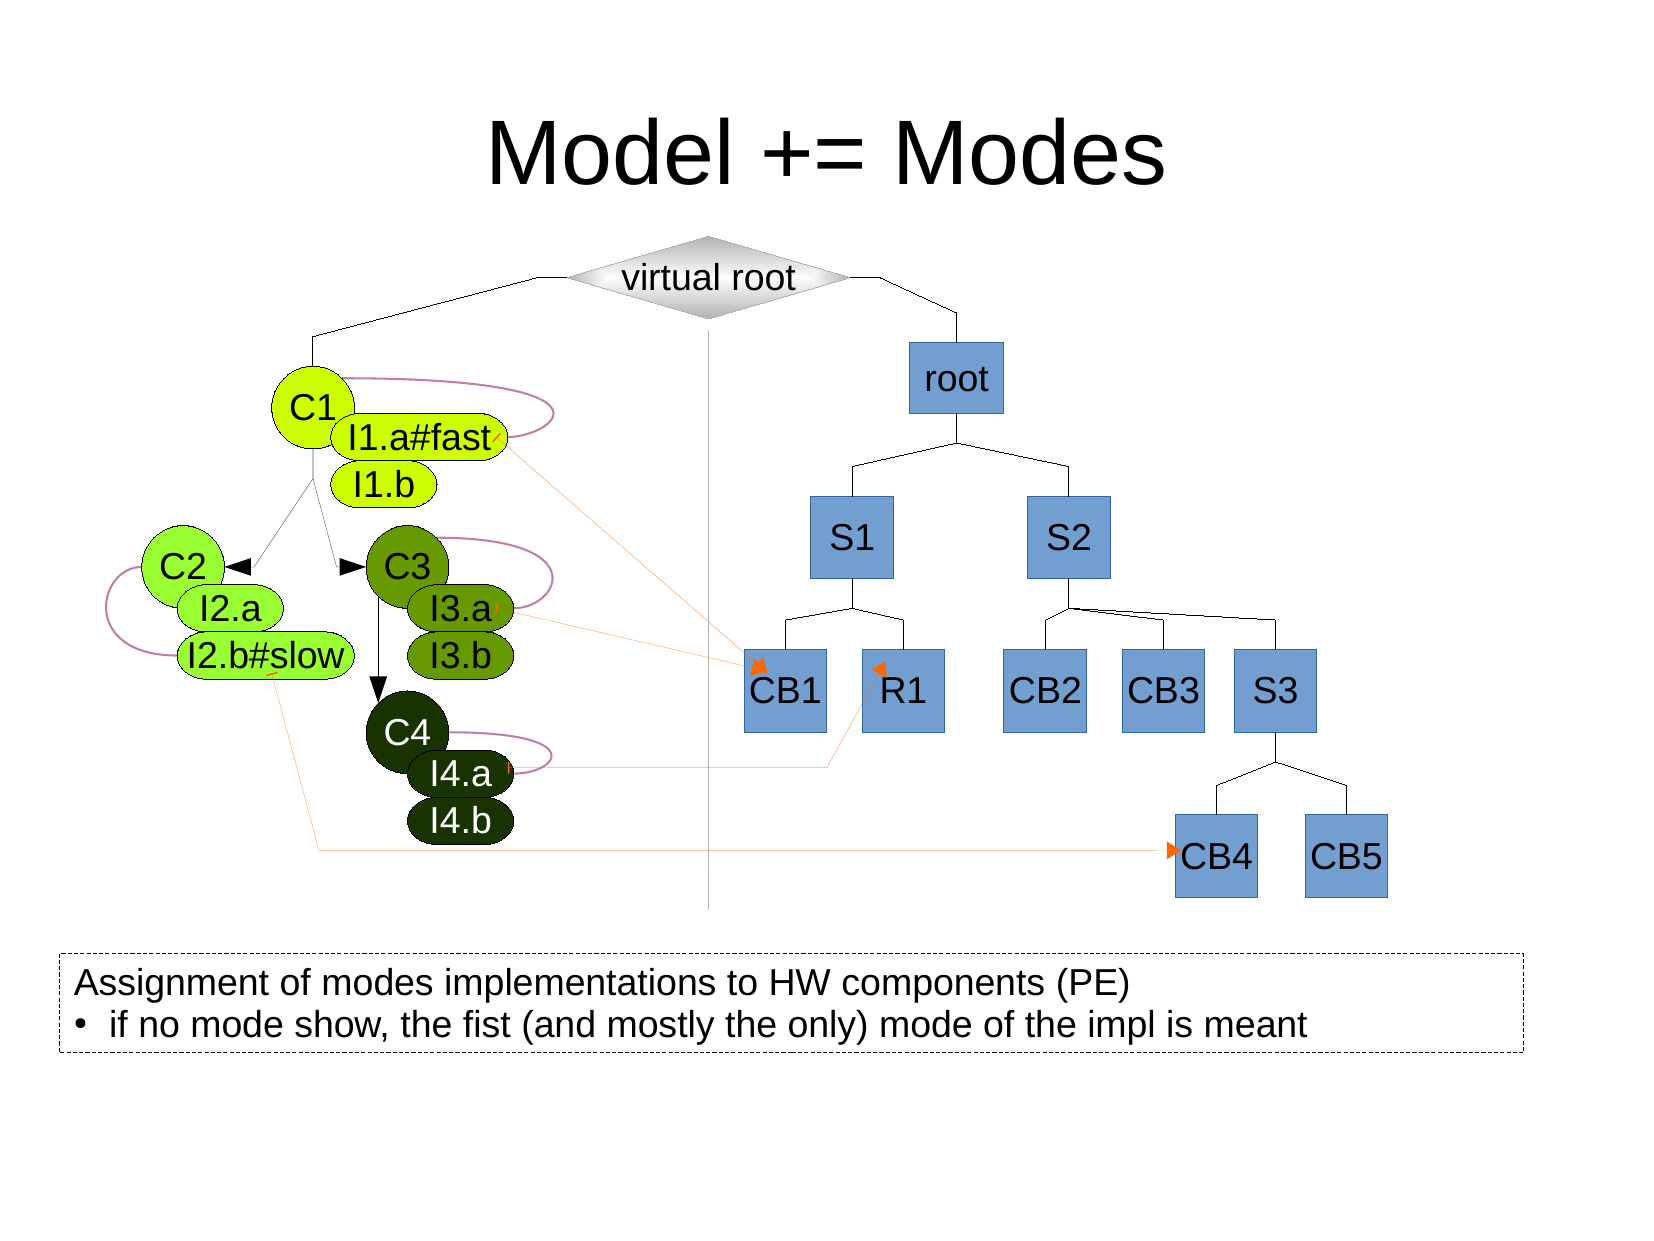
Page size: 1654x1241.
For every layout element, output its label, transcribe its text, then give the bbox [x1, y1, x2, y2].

text_box CB3 [1122, 649, 1205, 733]
text_box CB4 [1175, 814, 1258, 898]
text_box CB1 [744, 654, 753, 667]
text_box R1 [886, 680, 900, 690]
text_box I4.b [407, 797, 514, 845]
text_box Assignment of modes implementations to HW components (PE) if no mode show, the fist (and mostly the only) mode of the impl is meant [59, 953, 1524, 1053]
text_box C4 [366, 690, 449, 774]
text_box S3 [1234, 649, 1317, 733]
text_box C1 [271, 366, 355, 449]
text_box root [909, 342, 1004, 414]
text_box I3.a [407, 584, 514, 632]
text_box I1.b [330, 460, 438, 508]
text_box I3.b [407, 631, 514, 680]
text_box I4.a [407, 750, 514, 797]
text_box C2 [141, 525, 225, 608]
text_box I1.a#fast [330, 413, 508, 461]
text_box CB5 [1305, 814, 1388, 898]
text_box R1 [862, 649, 945, 733]
text_box virtual root [567, 257, 850, 319]
title Model += Modes [82, 49, 1571, 257]
text_box I2.a [177, 584, 284, 632]
text_box CB2 [1003, 649, 1087, 733]
text_box S1 [810, 496, 894, 579]
text_box CB1 [744, 649, 827, 733]
text_box S2 [1027, 496, 1111, 579]
text_box I2.b#slow [177, 631, 355, 680]
text_box C3 [366, 525, 449, 609]
